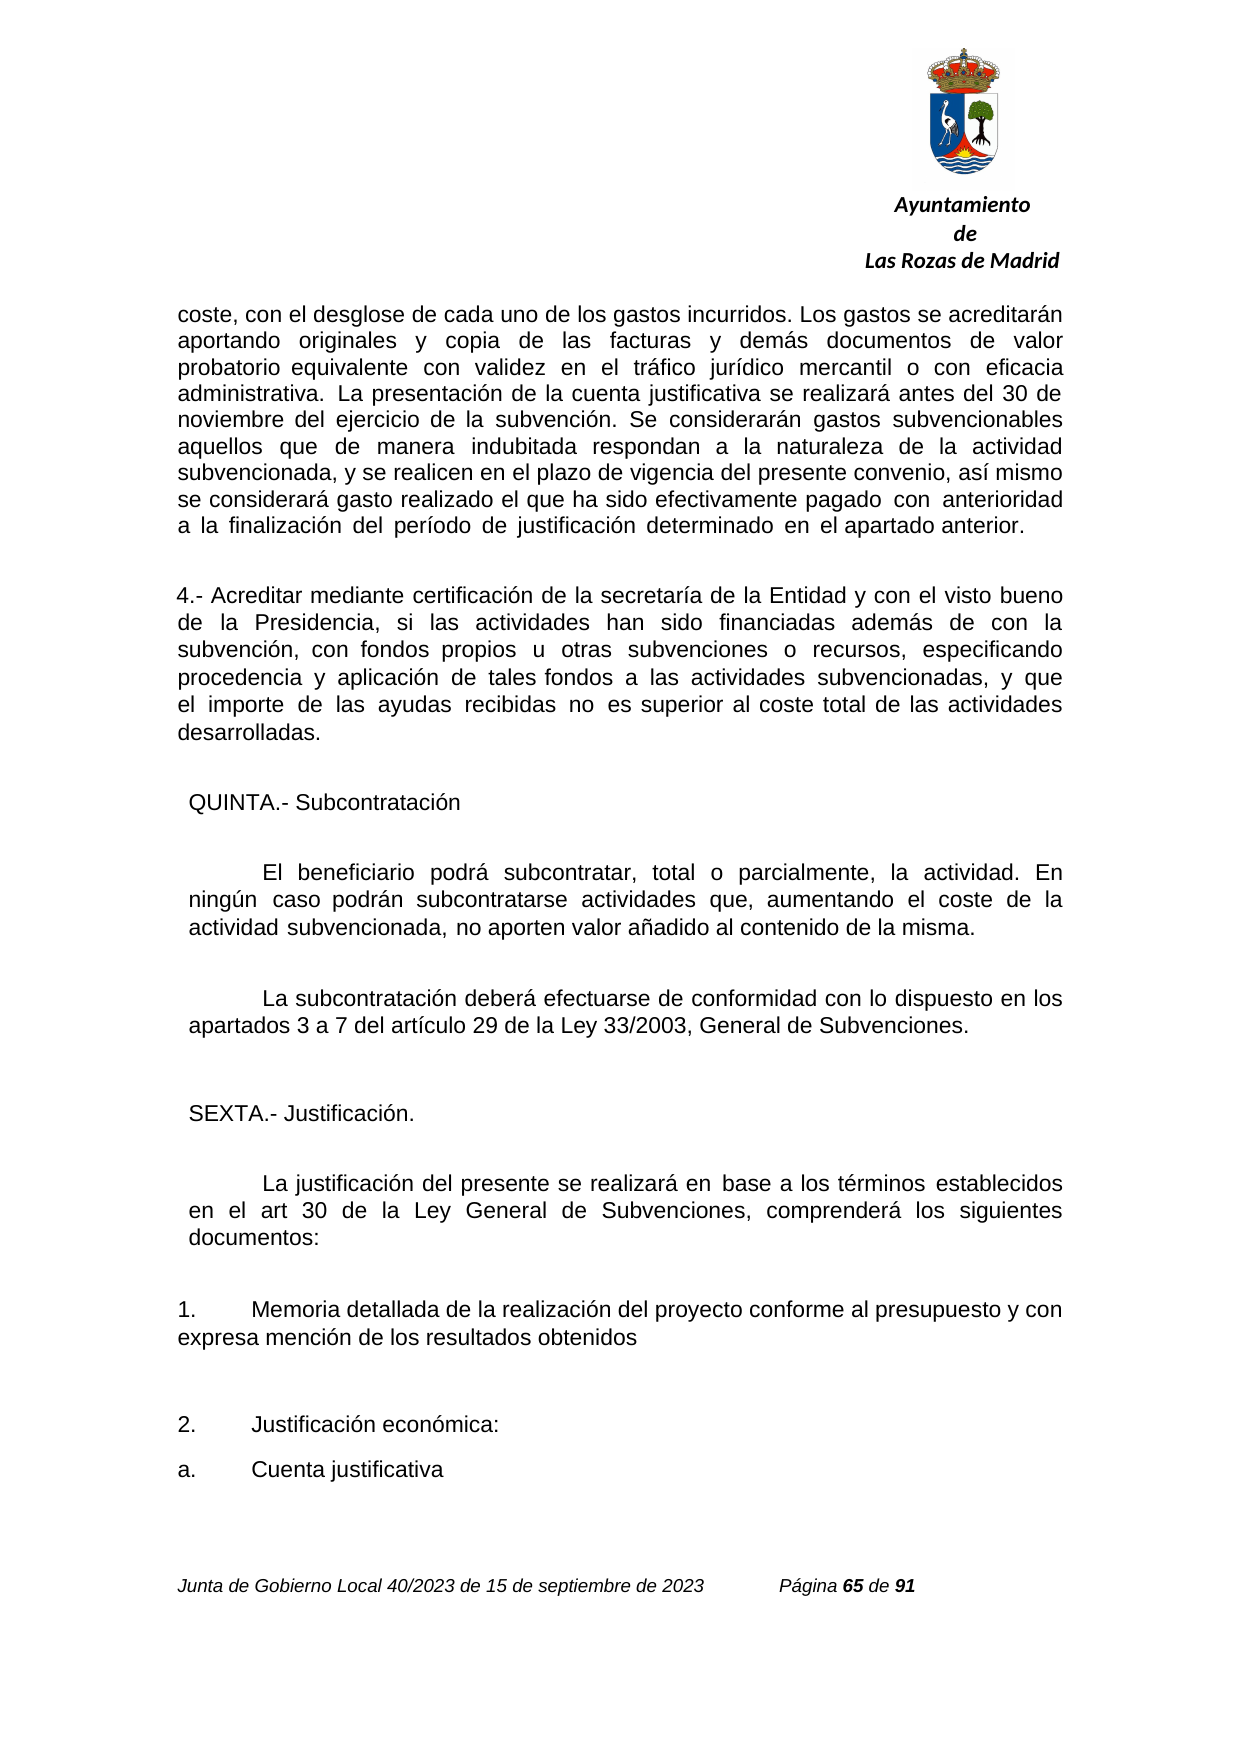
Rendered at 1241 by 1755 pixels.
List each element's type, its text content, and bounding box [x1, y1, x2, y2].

text La justificación del presente se realizará en base a los términos establecidos en el art 30 de la Ley General de Subvenciones, comprenderá los siguientes documentos: [188, 1169, 1063, 1251]
text SEXTA.- Justificación. [188, 1100, 1063, 1126]
text La subcontratación deberá efectuarse de conformidad con lo dispuesto en los apartados 3 a 7 del artículo 29 de la Ley 33/2003, General de Subvenciones. [188, 984, 1063, 1038]
list Cuenta justificativa [177, 1456, 1063, 1482]
list Justificación económica: [177, 1411, 1063, 1437]
text coste, con el desglose de cada uno de los gastos incurridos. Los gastos se acreditarán aportando originales y copia de las facturas y demás documentos de valor probatorio equivalente con validez en el tráfico jurídico mercantil o con eficacia administrativa. La presentación de la cuenta justificativa se realizará antes del 30 de noviembre del ejercicio de la subvención. Se considerarán gastos subvencionables aquellos que de manera indubitada respondan a la naturaleza de la actividad subvencionada, y se realicen en el plazo de vigencia del presente convenio, así mismo se considerará gasto realizado el que ha sido efectivamente pagado con anterioridad a la finalización del período de justificación determinado en el apartado anterior. [177, 301, 1063, 538]
text El beneficiario podrá subcontratar, total o parcialmente, la actividad. En ningún caso podrán subcontratarse actividades que, aumentando el coste de la actividad subvencionada, no aporten valor añadido al contenido de la misma. [188, 859, 1063, 940]
text QUINTA.- Subcontratación [188, 789, 1063, 816]
text 4.- Acreditar mediante certificación de la secretaría de la Entidad y con el visto bueno de la Presidencia, si las actividades han sido financiadas además de con la subvención, con fondos propios u otras subvenciones o recursos, especificando procedencia y aplicación de tales fondos a las actividades subvencionadas, y que el importe de las ayudas recibidas no es superior al coste total de las actividades desarrolladas. [176, 582, 1063, 745]
list Memoria detallada de la realización del proyecto conforme al presupuesto y con expresa mención de los resultados obtenidos [177, 1296, 1063, 1350]
